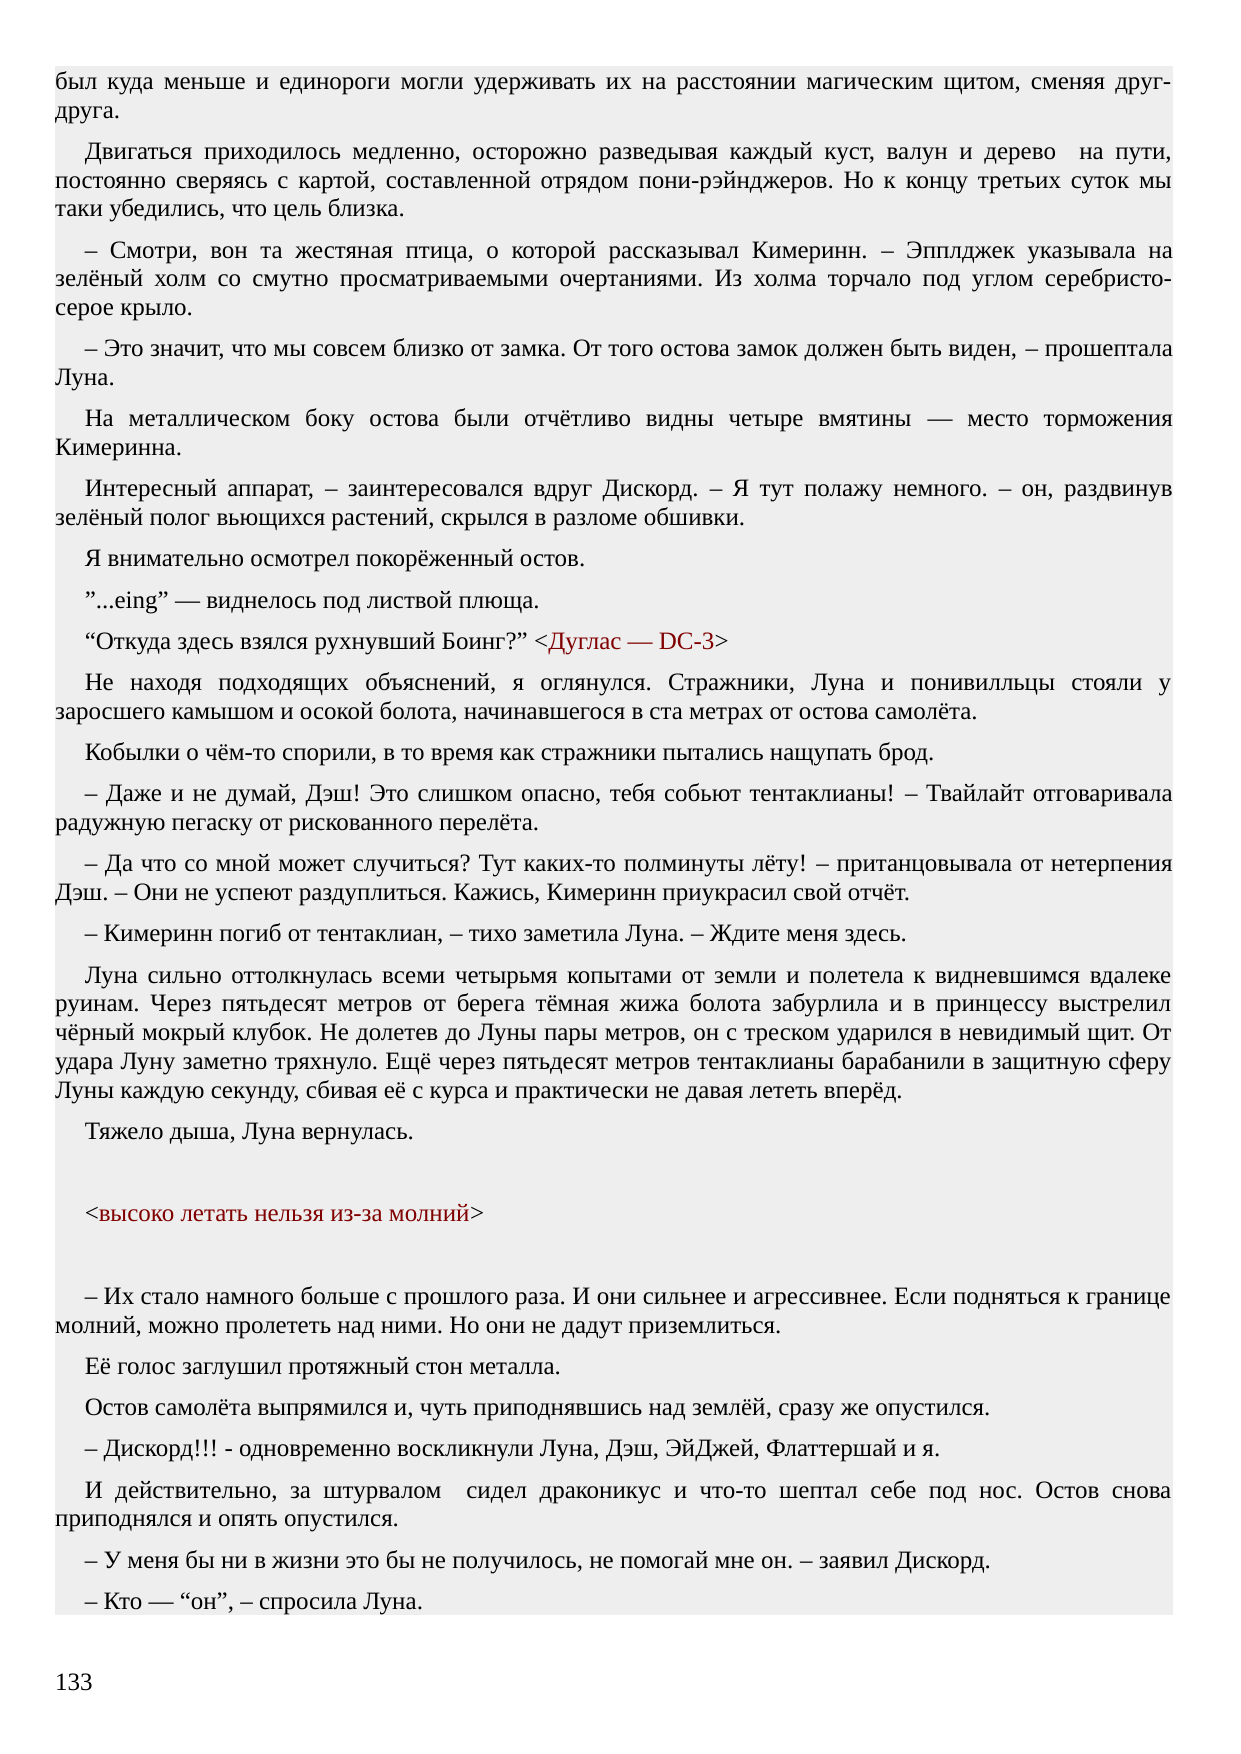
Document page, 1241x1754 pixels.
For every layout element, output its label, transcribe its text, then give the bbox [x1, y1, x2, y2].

text Её голос заглушил протяжный стон металла. [55, 1351, 1173, 1380]
text был куда меньше и единороги могли удерживать их на расстоянии магическим щитом, сменяя друг-друга. [55, 66, 1173, 123]
text И действительно, за штурвалом сидел драконикус и что-то шептал себе под нос. Остов снова приподнялся и опять опустился. [55, 1475, 1173, 1532]
text – Их стало намного больше с прошлого раза. И они сильнее и агрессивнее. Если подняться к границе молний, можно пролететь над ними. Но они не дадут приземлиться. [55, 1281, 1173, 1338]
text – Смотри, вон та жестяная птица, о которой рассказывал Кимеринн. – Эпплджек указывала на зелёный холм со смутно просматриваемыми очертаниями. Из холма торчало под углом серебристо-серое крыло. [55, 235, 1173, 321]
text “Откуда здесь взялся рухнувший Боинг?” <Дуглас — DC-3> [55, 626, 1173, 655]
text Я внимательно осмотрел покорёженный остов. [55, 543, 1173, 572]
text Кобылки о чём-то спорили, в то время как стражники пытались нащупать брод. [55, 737, 1173, 766]
text Не находя подходящих объяснений, я оглянулся. Стражники, Луна и понивилльцы стояли у заросшего камышом и осокой болота, начинавшегося в ста метрах от остова самолёта. [55, 667, 1173, 725]
text – У меня бы ни в жизни это бы не получилось, не помогай мне он. – заявил Дискорд. [55, 1545, 1173, 1573]
text ”...eing” — виднелось под листвой плюща. [55, 585, 1173, 613]
text Луна сильно оттолкнулась всеми четырьмя копытами от земли и полетела к видневшимся вдалеке руинам. Через пятьдесят метров от берега тёмная жижа болота забурлила и в принцессу выстрелил чёрный мокрый клубок. Не долетев до Луны пары метров, он с треском ударился в невидимый щит. От удара Луну заметно тряхнуло. Ещё через пятьдесят метров тентаклианы барабанили в защитную сферу Луны каждую секунду, сбивая её с курса и практически не давая лететь вперёд. [55, 960, 1173, 1103]
text На металлическом боку остова были отчётливо видны четыре вмятины — место торможения Кимеринна. [55, 403, 1173, 461]
text <высоко летать нельзя из-за молний> [55, 1198, 1173, 1227]
text Тяжело дыша, Луна вернулась. [55, 1116, 1173, 1145]
text Интересный аппарат, – заинтересовался вдруг Дискорд. – Я тут полажу немного. – он, раздвинув зелёный полог вьющихся растений, скрылся в разломе обшивки. [55, 473, 1173, 531]
text – Да что со мной может случиться? Тут каких-то полминуты лёту! – пританцовывала от нетерпения Дэш. – Они не успеют раздуплиться. Кажись, Кимеринн приукрасил свой отчёт. [55, 848, 1173, 906]
text Остов самолёта выпрямился и, чуть приподнявшись над землёй, сразу же опустился. [55, 1392, 1173, 1421]
text – Дискорд!!! - одновременно воскликнули Луна, Дэш, ЭйДжей, Флаттершай и я. [55, 1433, 1173, 1462]
text Двигаться приходилось медленно, осторожно разведывая каждый куст, валун и дерево на пути, постоянно сверяясь с картой, составленной отрядом пони-рэйнджеров. Но к концу третьих суток мы таки убедились, что цель близка. [55, 136, 1173, 222]
text – Кто — “он”, – спросила Луна. [55, 1586, 1173, 1615]
text – Это значит, что мы совсем близко от замка. От того остова замок должен быть виден, – прошептала Луна. [55, 333, 1173, 391]
text – Даже и не думай, Дэш! Это слишком опасно, тебя собьют тентаклианы! – Твайлайт отговаривала радужную пегаску от рискованного перелёта. [55, 778, 1173, 836]
text – Кимеринн погиб от тентаклиан, – тихо заметила Луна. – Ждите меня здесь. [55, 918, 1173, 947]
